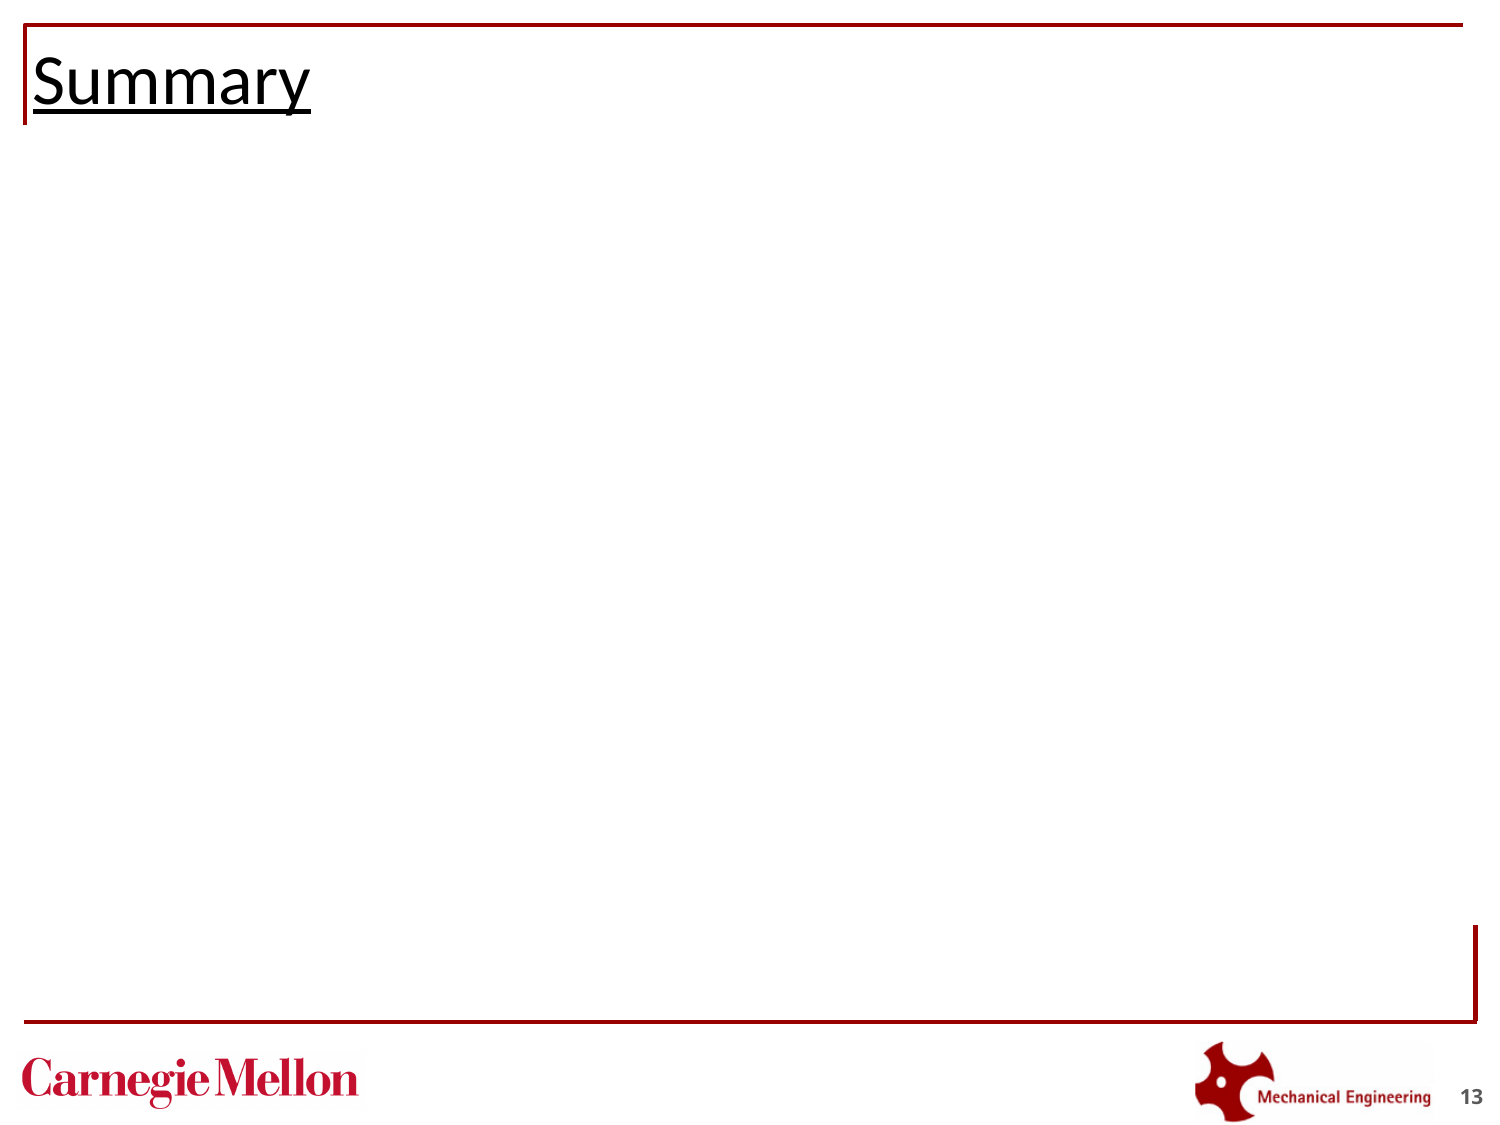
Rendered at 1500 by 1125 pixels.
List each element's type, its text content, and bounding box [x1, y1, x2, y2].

title Summary [17, 24, 1471, 127]
picture [16, 1050, 366, 1110]
picture [1192, 1034, 1438, 1125]
